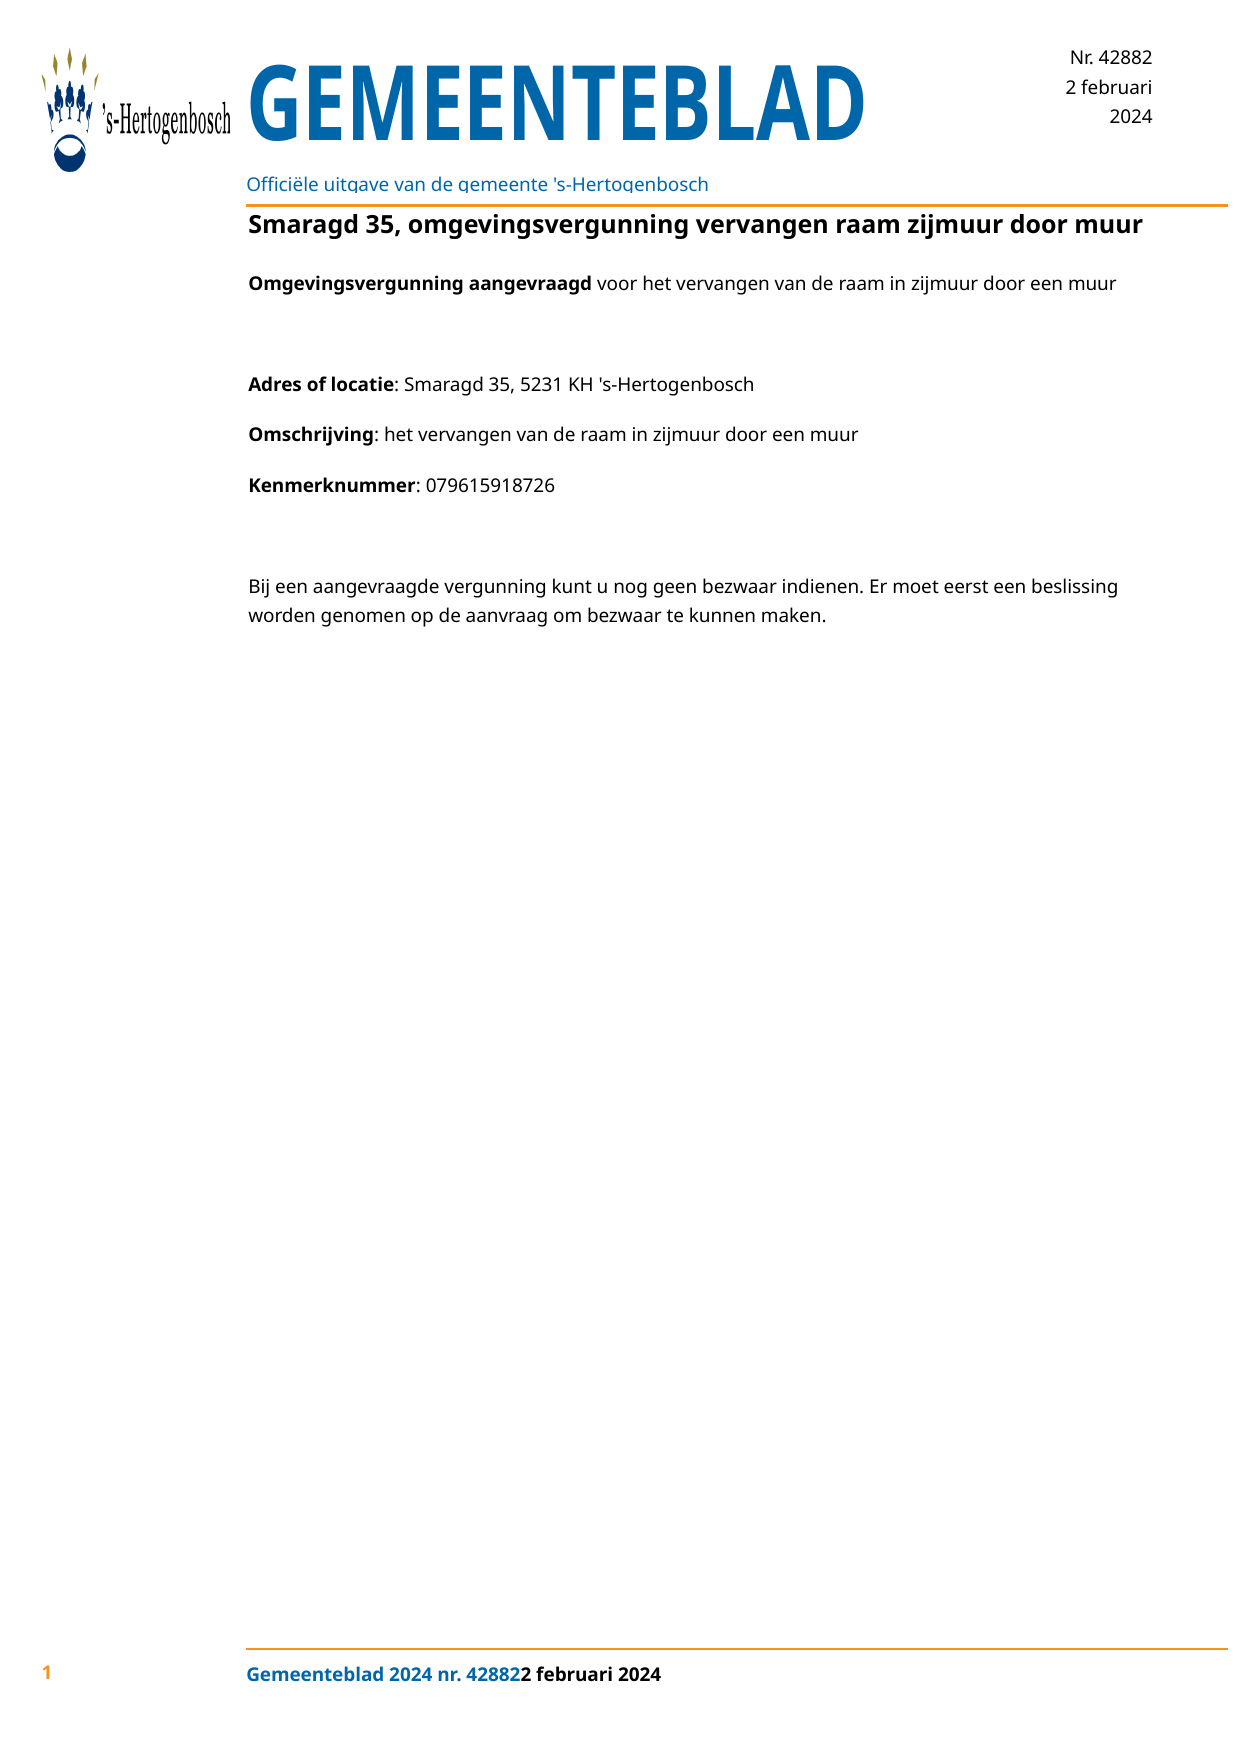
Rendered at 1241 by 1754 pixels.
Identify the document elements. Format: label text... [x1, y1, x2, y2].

text Bij een aangevraagde vergunning kunt u nog geen bezwaar indienen. Er moet eerst een beslissing worden genomen op de aanvraag om bezwaar te kunnen maken. [248, 573, 1152, 628]
text Kenmerknummer: 079615918726 [248, 472, 1152, 498]
text Omgevingsvergunning aangevraagd voor het vervangen van de raam in zijmuur door een muur [248, 270, 1152, 296]
text Omschrijving: het vervangen van de raam in zijmuur door een muur [248, 422, 1152, 447]
picture [41, 47, 231, 172]
text Smaragd 35, omgevingsvergunning vervangen raam zijmuur door muur [248, 207, 1152, 241]
text Adres of locatie: Smaragd 35, 5231 KH 's-Hertogenbosch [248, 371, 1152, 397]
